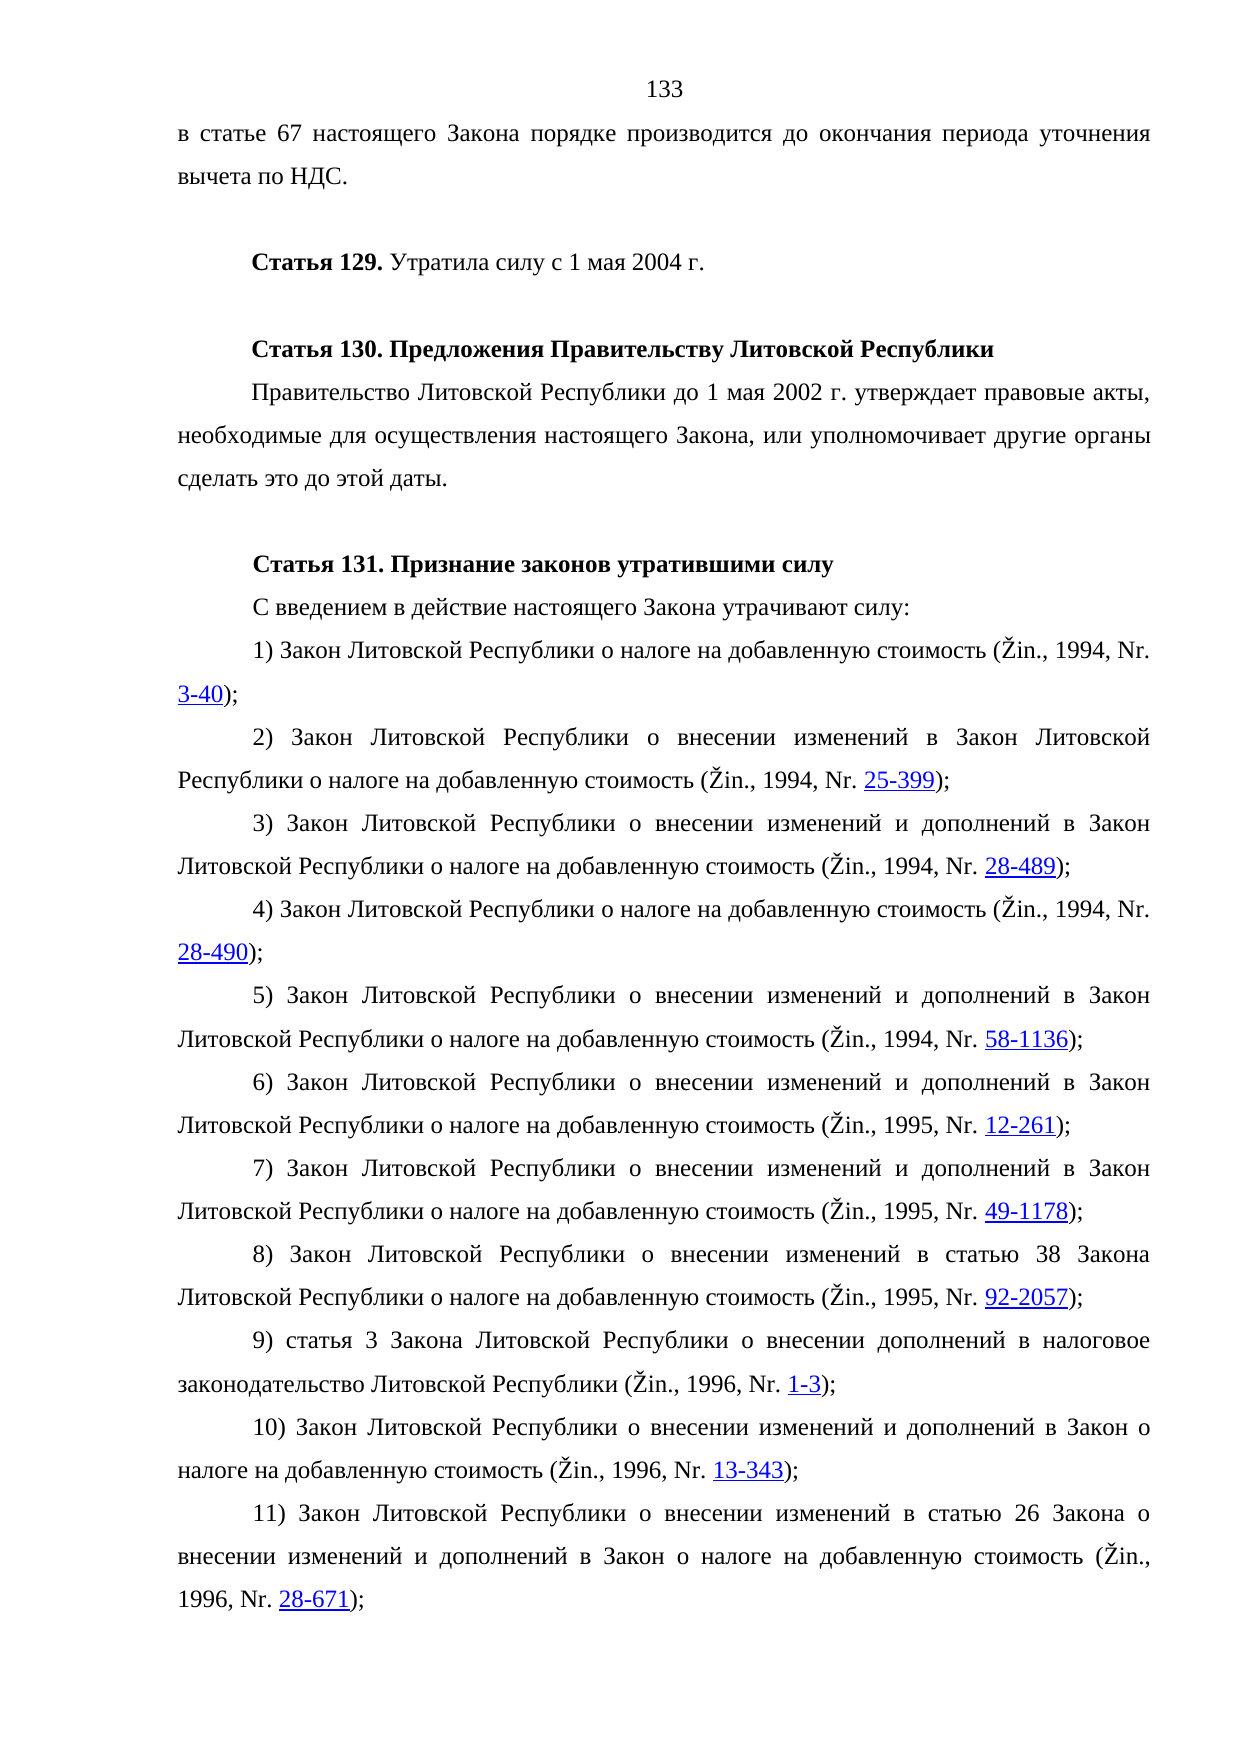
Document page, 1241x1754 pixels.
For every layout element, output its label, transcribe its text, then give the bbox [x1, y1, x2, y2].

text 7) Закон Литовской Республики о внесении изменений и дополнений в Закон Литовской Республики о налоге на добавленную стоимость (Žin., 1995, Nr. 49-1178); [177, 1153, 1152, 1225]
text Статья 130. Предложения Правительству Литовской Республики [177, 334, 1152, 362]
text Статья 131. Признание законов утратившими силу [177, 549, 1152, 578]
text С введением в действие настоящего Закона утрачивают силу: [177, 592, 1152, 621]
text Правительство Литовской Республики до 1 мая 2002 г. утверждает правовые акты, необходимые для осуществления настоящего Закона, или уполномочивает другие органы сделать это до этой даты. [177, 377, 1152, 492]
text 11) Закон Литовской Республики о внесении изменений в статью 26 Закона о внесении изменений и дополнений в Закон о налоге на добавленную стоимость (Žin., 1996, Nr. 28-671); [177, 1498, 1152, 1613]
text в статье 67 настоящего Закона порядке производится до окончания периода уточнения вычета по НДС. [177, 118, 1152, 190]
text 5) Закон Литовской Республики о внесении изменений и дополнений в Закон Литовской Республики о налоге на добавленную стоимость (Žin., 1994, Nr. 58-1136); [177, 981, 1152, 1052]
text Статья 129. Утратила силу с 1 мая 2004 г. [177, 247, 1152, 276]
text 4) Закон Литовской Республики о налоге на добавленную стоимость (Žin., 1994, Nr. 28-490); [177, 894, 1152, 966]
text 9) статья 3 Закона Литовской Республики о внесении дополнений в налоговое законодательство Литовской Республики (Žin., 1996, Nr. 1-3); [177, 1326, 1152, 1397]
text 10) Закон Литовской Республики о внесении изменений и дополнений в Закон о налоге на добавленную стоимость (Žin., 1996, Nr. 13-343); [177, 1412, 1152, 1484]
text 8) Закон Литовской Республики о внесении изменений в статью 38 Закона Литовской Республики о налоге на добавленную стоимость (Žin., 1995, Nr. 92-2057); [177, 1239, 1152, 1311]
text 1) Закон Литовской Республики о налоге на добавленную стоимость (Žin., 1994, Nr. 3-40); [177, 636, 1152, 707]
text 6) Закон Литовской Республики о внесении изменений и дополнений в Закон Литовской Республики о налоге на добавленную стоимость (Žin., 1995, Nr. 12-261); [177, 1067, 1152, 1139]
text 3) Закон Литовской Республики о внесении изменений и дополнений в Закон Литовской Республики о налоге на добавленную стоимость (Žin., 1994, Nr. 28-489); [177, 808, 1152, 880]
text 2) Закон Литовской Республики о внесении изменений в Закон Литовской Республики о налоге на добавленную стоимость (Žin., 1994, Nr. 25-399); [177, 722, 1152, 794]
